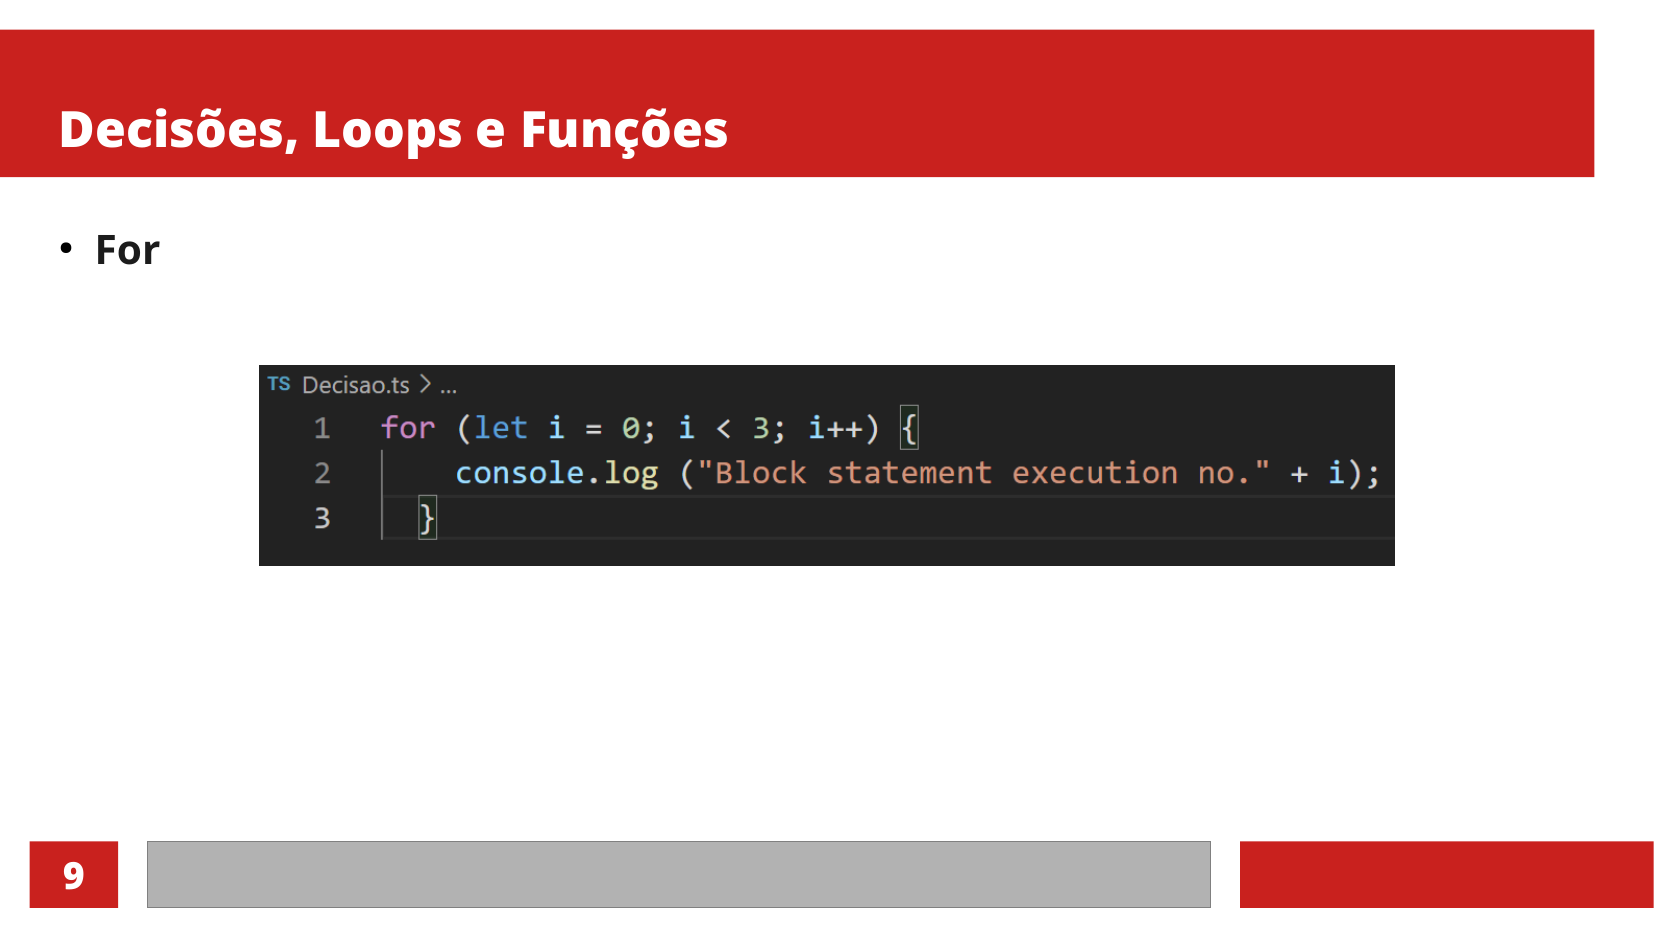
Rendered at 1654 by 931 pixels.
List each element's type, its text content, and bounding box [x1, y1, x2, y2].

title Decisões, Loops e Funções [59, 44, 1595, 163]
list For [59, 221, 1565, 798]
picture [259, 365, 1395, 566]
